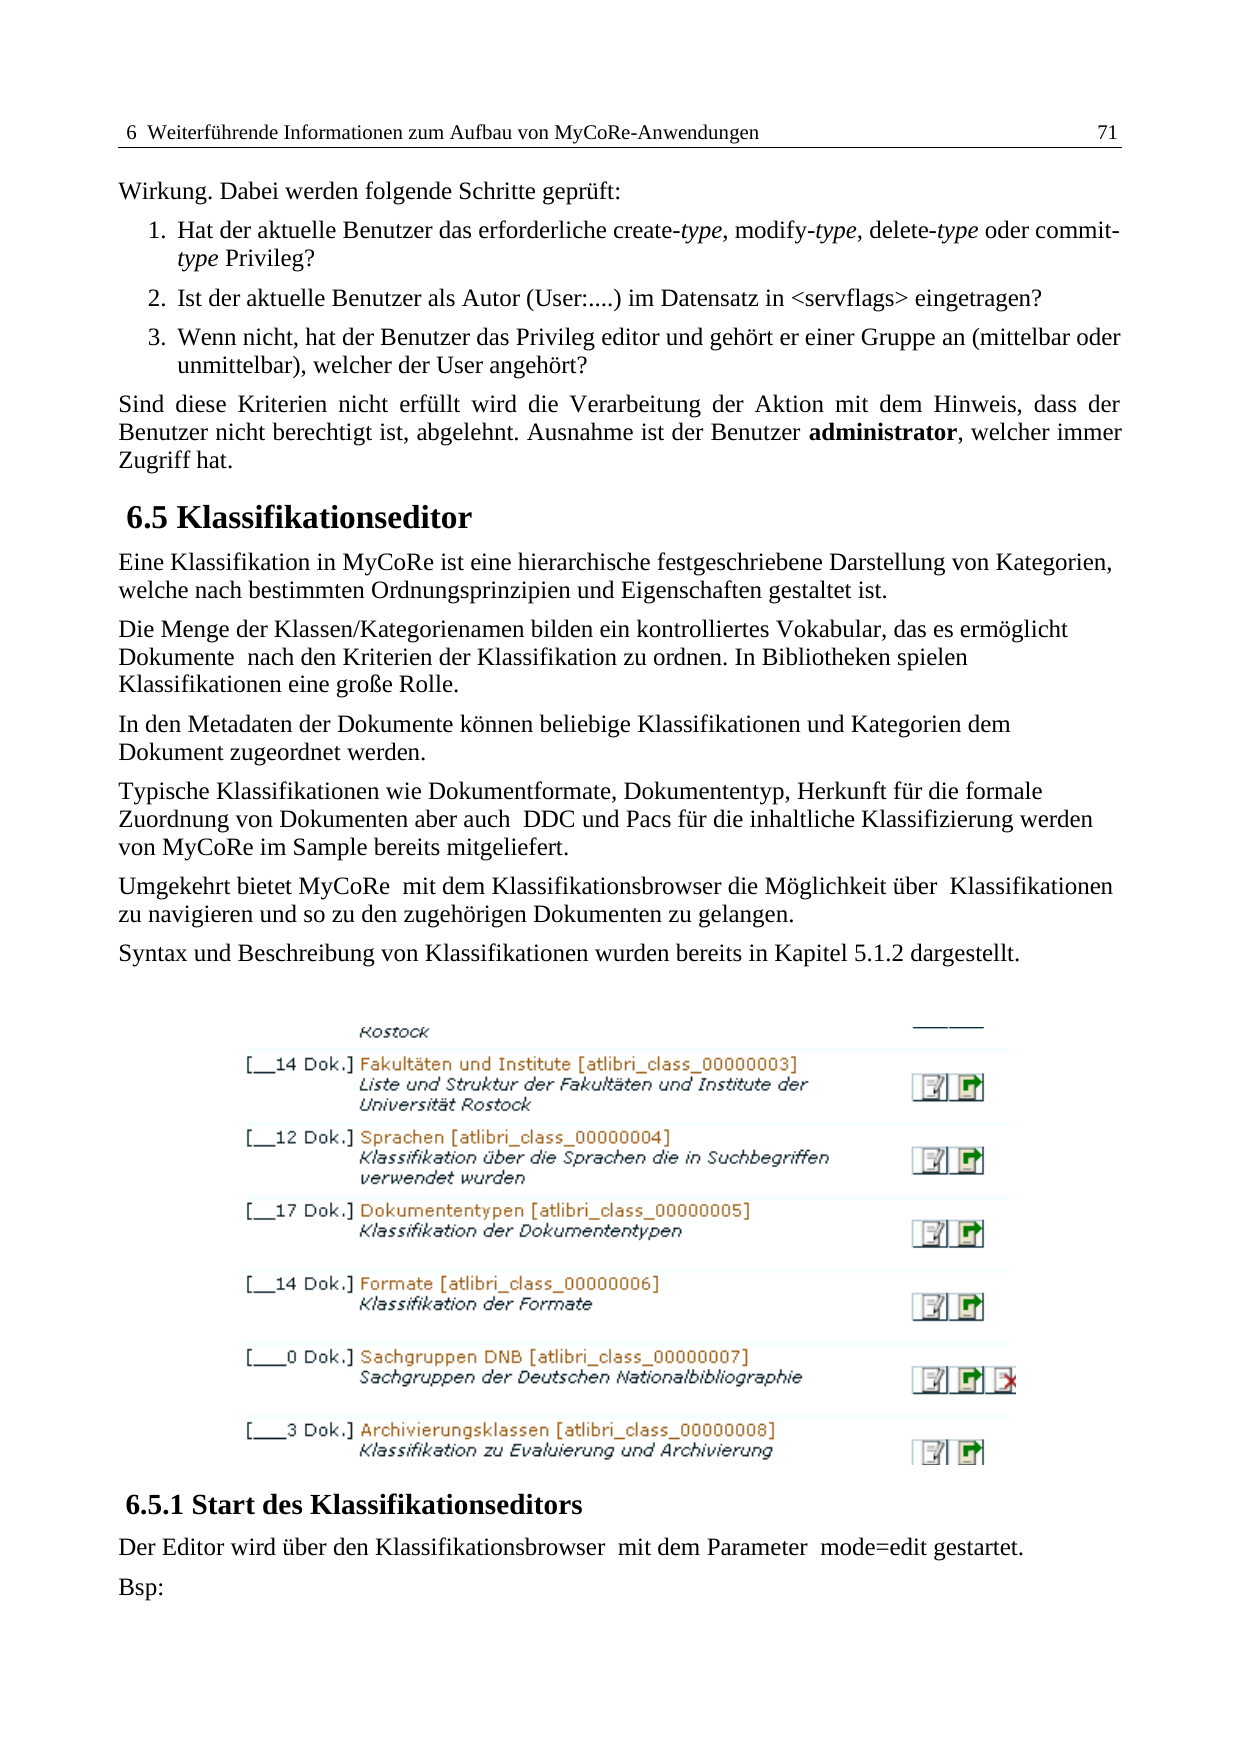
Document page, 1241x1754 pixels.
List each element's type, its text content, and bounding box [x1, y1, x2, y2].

text In den Metadaten der Dokumente können beliebige Klassifikationen und Kategorien dem Dokument zugeordnet werden. [118, 710, 1122, 766]
text Eine Klassifikation in MyCoRe ist eine hierarchische festgeschriebene Darstellung von Kategorien, welche nach bestimmten Ordnungsprinzipien und Eigenschaften gestaltet ist. [118, 548, 1122, 603]
subtitle Start des Klassifikationseditors [118, 992, 1122, 1521]
text Sind diese Kriterien nicht erfüllt wird die Verarbeitung der Aktion mit dem Hinweis, dass der Benutzer nicht berechtigt ist, abgelehnt. Ausnahme ist der Benutzer administrator, welcher immer Zugriff hat. [118, 390, 1122, 473]
list Hat der aktuelle Benutzer das erforderliche create-type, modify-type, delete-type oder commit-type Privileg? [118, 217, 1122, 272]
text Umgekehrt bietet MyCoRe mit dem Klassifikationsbrowser die Möglichkeit über Klassifikationen zu navigieren und so zu den zugehörigen Dokumenten zu gelangen. [118, 872, 1122, 928]
text Die Menge der Klassen/Kategorienamen bilden ein kontrolliertes Vokabular, das es ermöglicht Dokumente nach den Kriterien der Klassifikation zu ordnen. In Bibliotheken spielen Klassifikationen eine große Rolle. [118, 615, 1122, 698]
text Typische Klassifikationen wie Dokumentformate, Dokumententyp, Herkunft für die formale Zuordnung von Dokumenten aber auch DDC und Pacs für die inhaltliche Klassifizierung werden von MyCoRe im Sample bereits mitgeliefert. [118, 777, 1122, 860]
text Syntax und Beschreibung von Klassifikationen wurden bereits in Kapitel 5.1.2 dargestellt. [118, 939, 1122, 967]
list Ist der aktuelle Benutzer als Autor (User:....) im Datensatz in <servflags> eingetragen? [118, 284, 1122, 311]
text Bsp: [118, 1573, 1122, 1600]
text Der Editor wird über den Klassifikationsbrowser mit dem Parameter mode=edit gestartet. [118, 1533, 1122, 1561]
subtitle Klassifikationseditor [118, 498, 1122, 536]
text Wirkung. Dabei werden folgende Schritte geprüft: [118, 177, 1122, 205]
list Wenn nicht, hat der Benutzer das Privileg editor und gehört er einer Gruppe an (mittelbar oder unmittelbar), welcher der User angehört? [118, 323, 1122, 379]
